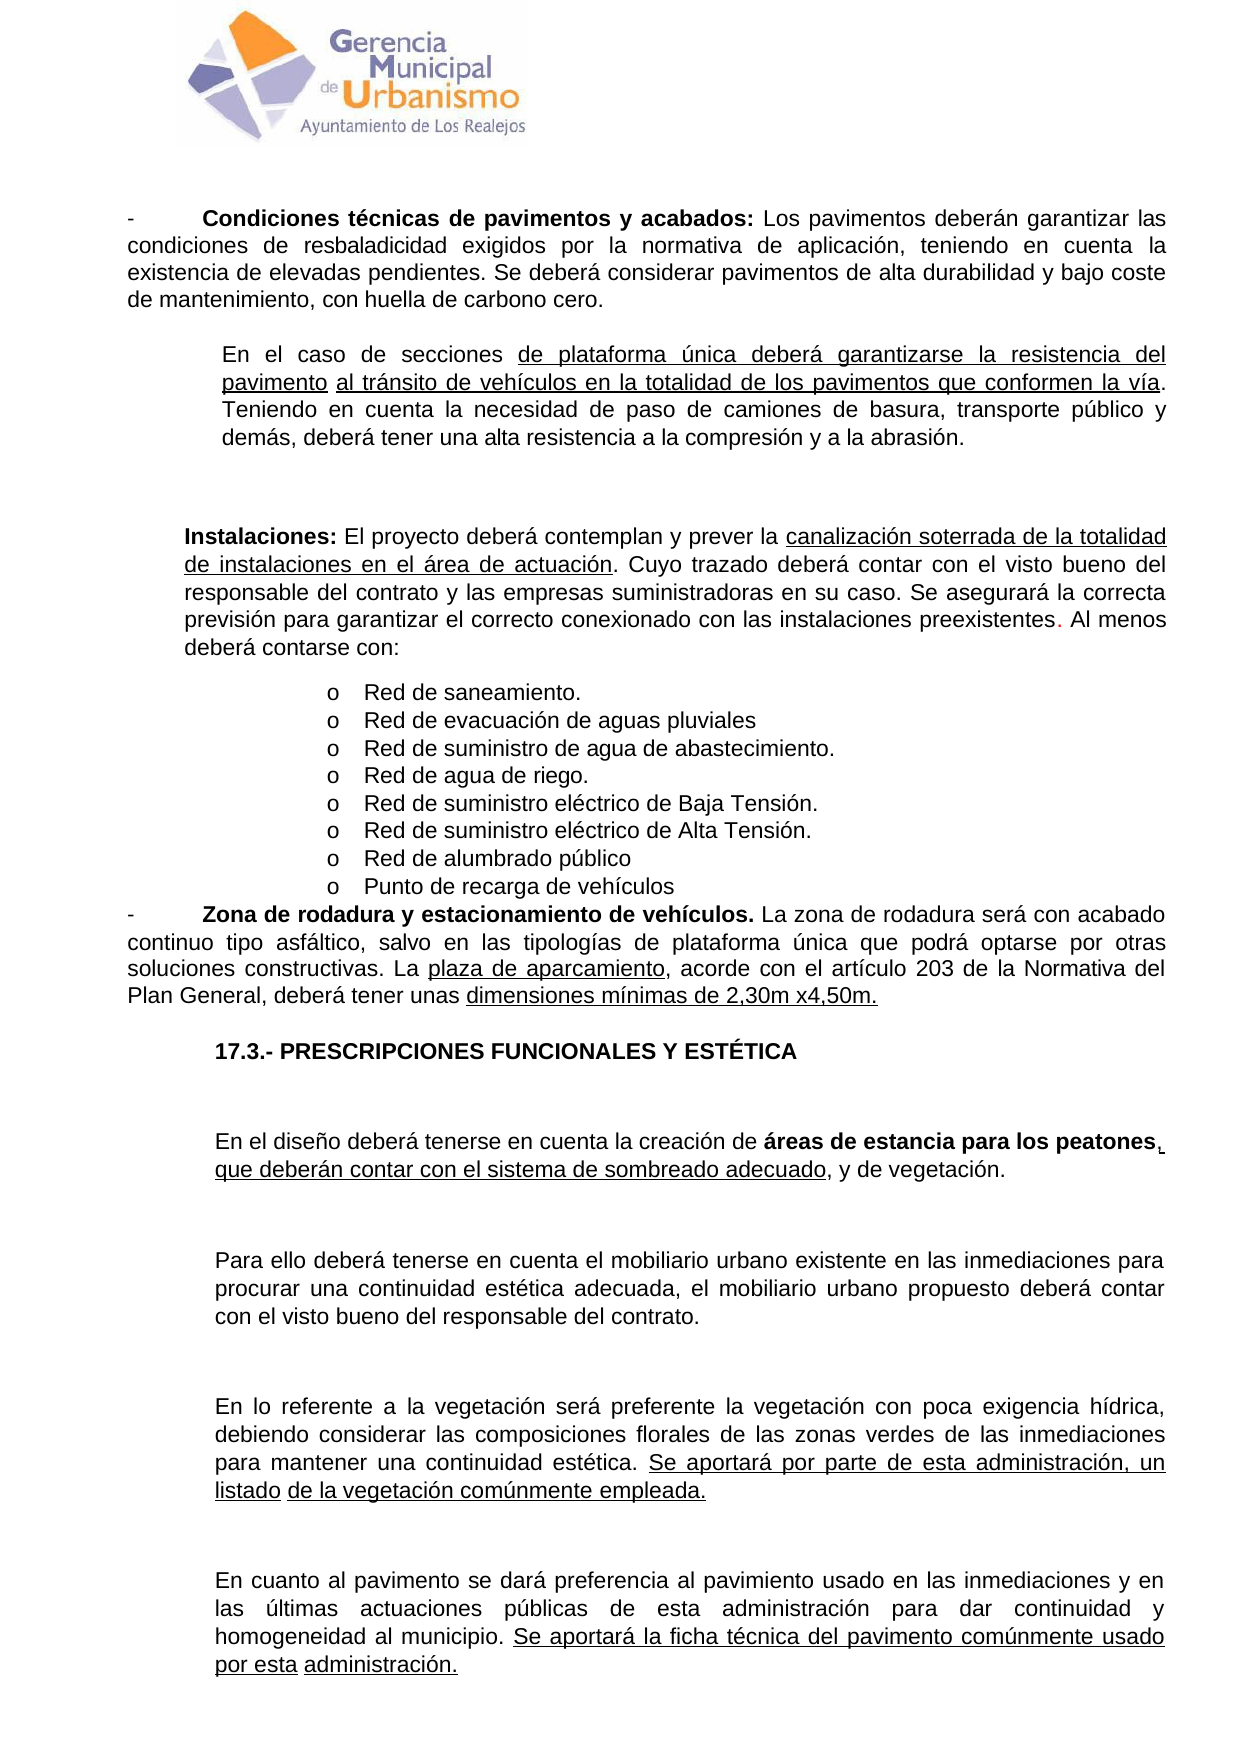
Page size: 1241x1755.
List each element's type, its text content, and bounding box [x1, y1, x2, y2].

text En lo referente a la vegetación será preferente la vegetación con poca exigencia hídrica, debiendo considerar las composiciones florales de las zonas verdes de las inmediaciones para mantener una continuidad estética. Se aportará por parte de esta administración, un listado de la vegetación comúnmente empleada. [214, 1393, 1166, 1503]
list Red de saneamiento. [326, 678, 1207, 706]
text En el diseño deberá tenerse en cuenta la creación de áreas de estancia para los peatones, que deberán contar con el sistema de sombreado adecuado, y de vegetación. [214, 1128, 1168, 1183]
text Instalaciones: El proyecto deberá contemplan y prever la canalización soterrada de la totalidad de instalaciones en el área de actuación. Cuyo trazado deberá contar con el visto bueno del responsable del contrato y las empresas suministradoras en su caso. Se asegurará la correcta previsión para garantizar el correcto conexionado con las instalaciones preexistentes. Al menos deberá contarse con: [184, 523, 1167, 660]
list Punto de recarga de vehículos [326, 872, 1207, 900]
list Red de suministro de agua de abastecimiento. [326, 734, 1207, 761]
list Zona de rodadura y estacionamiento de vehículos. La zona de rodadura será con acabado continuo tipo asfáltico, salvo en las tipologías de plataforma única que podrá optarse por otras soluciones constructivas. La plaza de aparcamiento, acorde con el artículo 203 de la Normativa del Plan General, deberá tener unas dimensiones mínimas de 2,30m x4,50m. [127, 900, 1166, 1009]
subtitle 17.3.- PRESCRIPCIONES FUNCIONALES Y ESTÉTICA [214, 1038, 1207, 1064]
list Red de suministro eléctrico de Baja Tensión. [326, 789, 1207, 817]
list Red de evacuación de aguas pluviales [326, 706, 1207, 734]
text Para ello deberá tenerse en cuenta el mobiliario urbano existente en las inmediaciones para procurar una continuidad estética adecuada, el mobiliario urbano propuesto deberá contar con el visto bueno del responsable del contrato. [214, 1247, 1165, 1329]
list Red de alumbrado público [326, 844, 1207, 872]
list Red de suministro eléctrico de Alta Tensión. [326, 817, 1207, 844]
list Red de agua de riego. [326, 761, 1207, 789]
list Condiciones técnicas de pavimentos y acabados: Los pavimentos deberán garantizar las condiciones de resbaladicidad exigidos por la normativa de aplicación, teniendo en cuenta la existencia de elevadas pendientes. Se deberá considerar pavimentos de alta durabilidad y bajo coste de mantenimiento, con huella de carbono cero. [127, 204, 1166, 312]
text En cuanto al pavimento se dará preferencia al pavimiento usado en las inmediaciones y en las últimas actuaciones públicas de esta administración para dar continuidad y homogeneidad al municipio. Se aportará la ficha técnica del pavimento comúnmente usado por esta administración. [214, 1567, 1165, 1678]
text En el caso de secciones de plataforma única deberá garantizarse la resistencia del pavimento al tránsito de vehículos en la totalidad de los pavimentos que conformen la vía. Teniendo en cuenta la necesidad de paso de camiones de basura, transporte público y demás, deberá tener una alta resistencia a la compresión y a la abrasión. [222, 341, 1166, 450]
